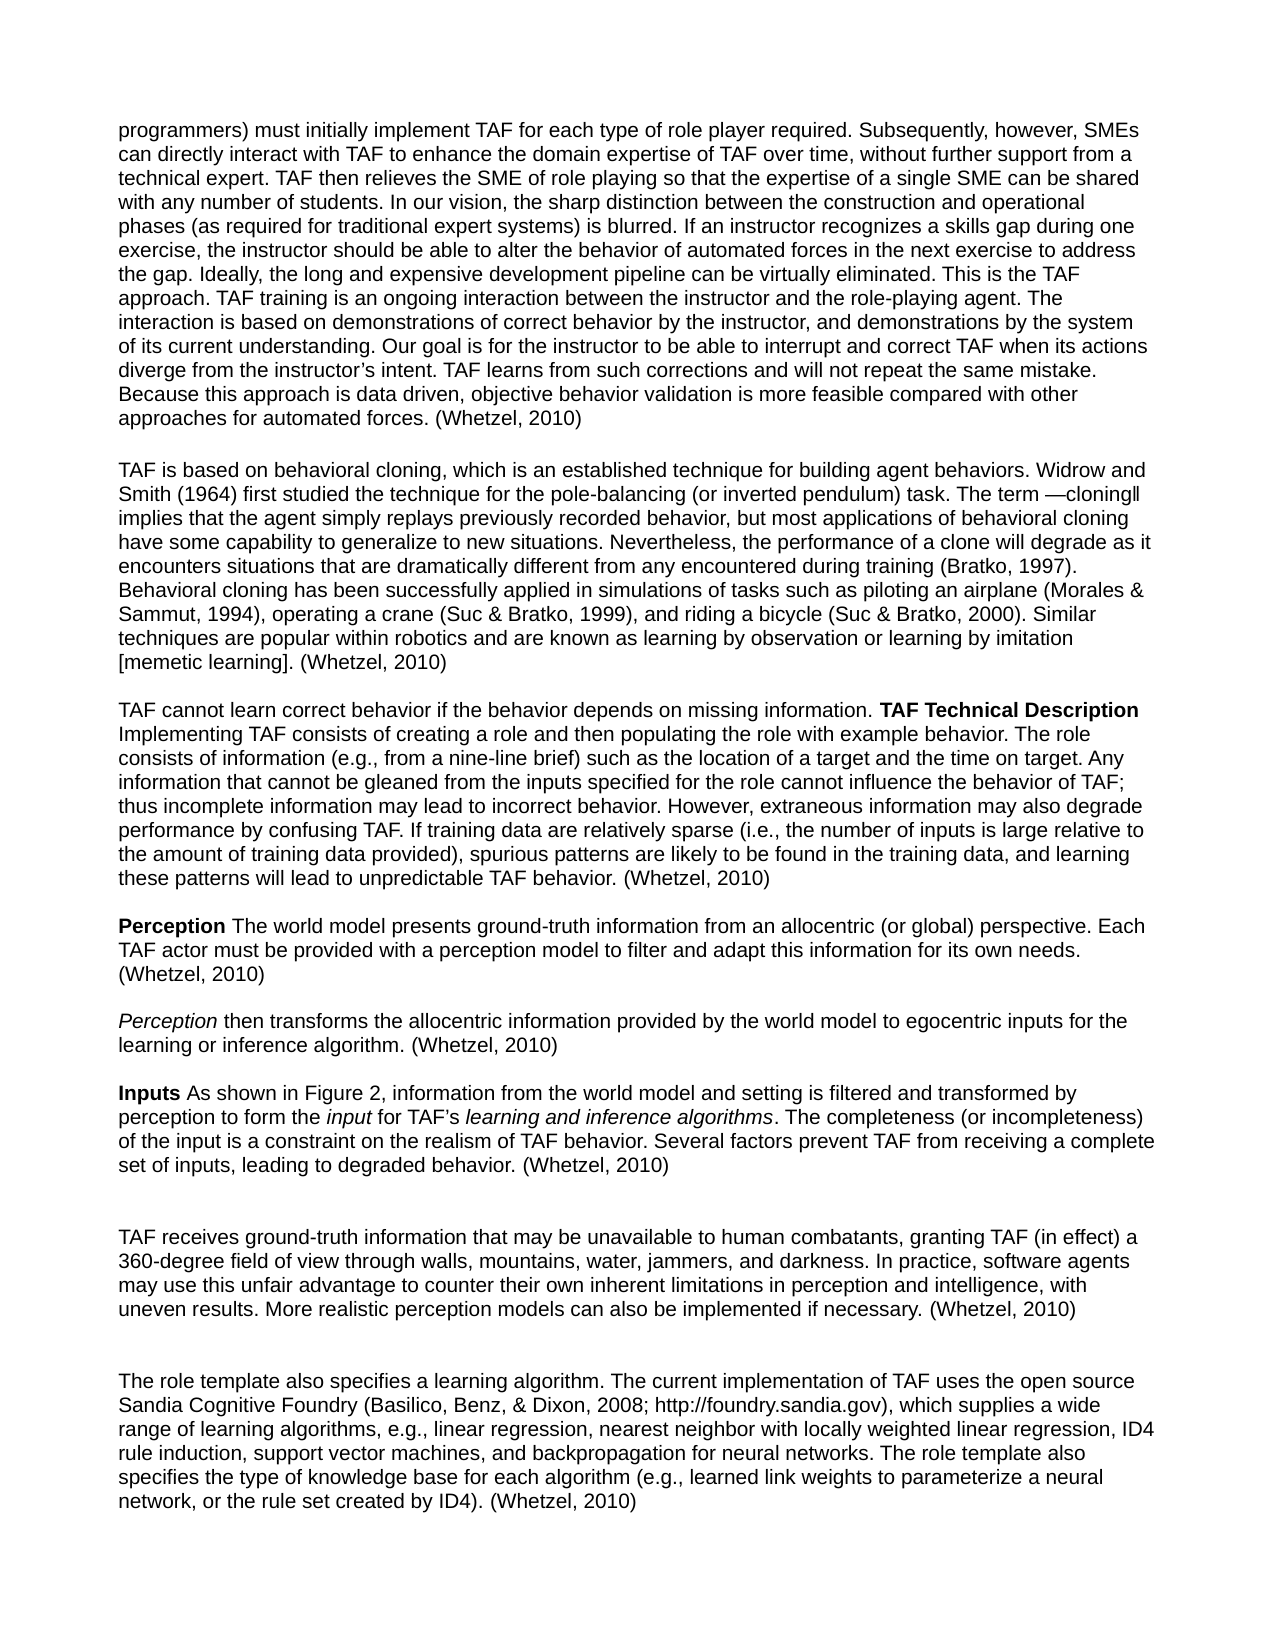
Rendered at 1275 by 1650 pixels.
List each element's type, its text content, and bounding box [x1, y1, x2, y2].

text Inputs As shown in Figure 2, information from the world model and setting is filtered and transformed by perception to form the input for TAF’s learning and inference algorithms. The completeness (or incompleteness) of the input is a constraint on the realism of TAF behavior. Several factors prevent TAF from receiving a complete set of inputs, leading to degraded behavior. (Whetzel, 2010) [118, 1081, 1157, 1177]
text The role template also specifies a learning algorithm. The current implementation of TAF uses the open source Sandia Cognitive Foundry (Basilico, Benz, & Dixon, 2008; http://foundry.sandia.gov), which supplies a wide range of learning algorithms, e.g., linear regression, nearest neighbor with locally weighted linear regression, ID4 rule induction, support vector machines, and backpropagation for neural networks. The role template also specifies the type of knowledge base for each algorithm (e.g., learned link weights to parameterize a neural network, or the rule set created by ID4). (Whetzel, 2010) [118, 1369, 1157, 1512]
text TAF cannot learn correct behavior if the behavior depends on missing information. TAF Technical Description Implementing TAF consists of creating a role and then populating the role with example behavior. The role consists of information (e.g., from a nine-line brief) such as the location of a target and the time on target. Any information that cannot be gleaned from the inputs specified for the role cannot influence the behavior of TAF; thus incomplete information may lead to incorrect behavior. However, extraneous information may also degrade performance by confusing TAF. If training data are relatively sparse (i.e., the number of inputs is large relative to the amount of training data provided), spurious patterns are likely to be found in the training data, and learning these patterns will lead to unpredictable TAF behavior. (Whetzel, 2010) [118, 698, 1157, 889]
text Perception then transforms the allocentric information provided by the world model to egocentric inputs for the learning or inference algorithm. (Whetzel, 2010) [118, 1009, 1157, 1057]
text TAF is based on behavioral cloning, which is an established technique for building agent behaviors. Widrow and Smith (1964) first studied the technique for the pole-balancing (or inverted pendulum) task. The term ―cloning‖ implies that the agent simply replays previously recorded behavior, but most applications of behavioral cloning have some capability to generalize to new situations. Nevertheless, the performance of a clone will degrade as it encounters situations that are dramatically different from any encountered during training (Bratko, 1997). Behavioral cloning has been successfully applied in simulations of tasks such as piloting an airplane (Morales & Sammut, 1994), operating a crane (Suc & Bratko, 1999), and riding a bicycle (Suc & Bratko, 2000). Similar techniques are popular within robotics and are known as learning by observation or learning by imitation [memetic learning]. (Whetzel, 2010) [118, 458, 1157, 674]
text programmers) must initially implement TAF for each type of role player required. Subsequently, however, SMEs can directly interact with TAF to enhance the domain expertise of TAF over time, without further support from a technical expert. TAF then relieves the SME of role playing so that the expertise of a single SME can be shared with any number of students. In our vision, the sharp distinction between the construction and operational phases (as required for traditional expert systems) is blurred. If an instructor recognizes a skills gap during one exercise, the instructor should be able to alter the behavior of automated forces in the next exercise to address the gap. Ideally, the long and expensive development pipeline can be virtually eliminated. This is the TAF approach. TAF training is an ongoing interaction between the instructor and the role-playing agent. The interaction is based on demonstrations of correct behavior by the instructor, and demonstrations by the system of its current understanding. Our goal is for the instructor to be able to interrupt and correct TAF when its actions diverge from the instructor’s intent. TAF learns from such corrections and will not repeat the same mistake. Because this approach is data driven, objective behavior validation is more feasible compared with other approaches for automated forces. (Whetzel, 2010) [118, 118, 1157, 429]
text TAF receives ground-truth information that may be unavailable to human combatants, granting TAF (in effect) a 360-degree field of view through walls, mountains, water, jammers, and darkness. In practice, software agents may use this unfair advantage to counter their own inherent limitations in perception and intelligence, with uneven results. More realistic perception models can also be implemented if necessary. (Whetzel, 2010) [118, 1225, 1157, 1321]
text Perception The world model presents ground-truth information from an allocentric (or global) perspective. Each TAF actor must be provided with a perception model to filter and adapt this information for its own needs. (Whetzel, 2010) [118, 913, 1157, 985]
